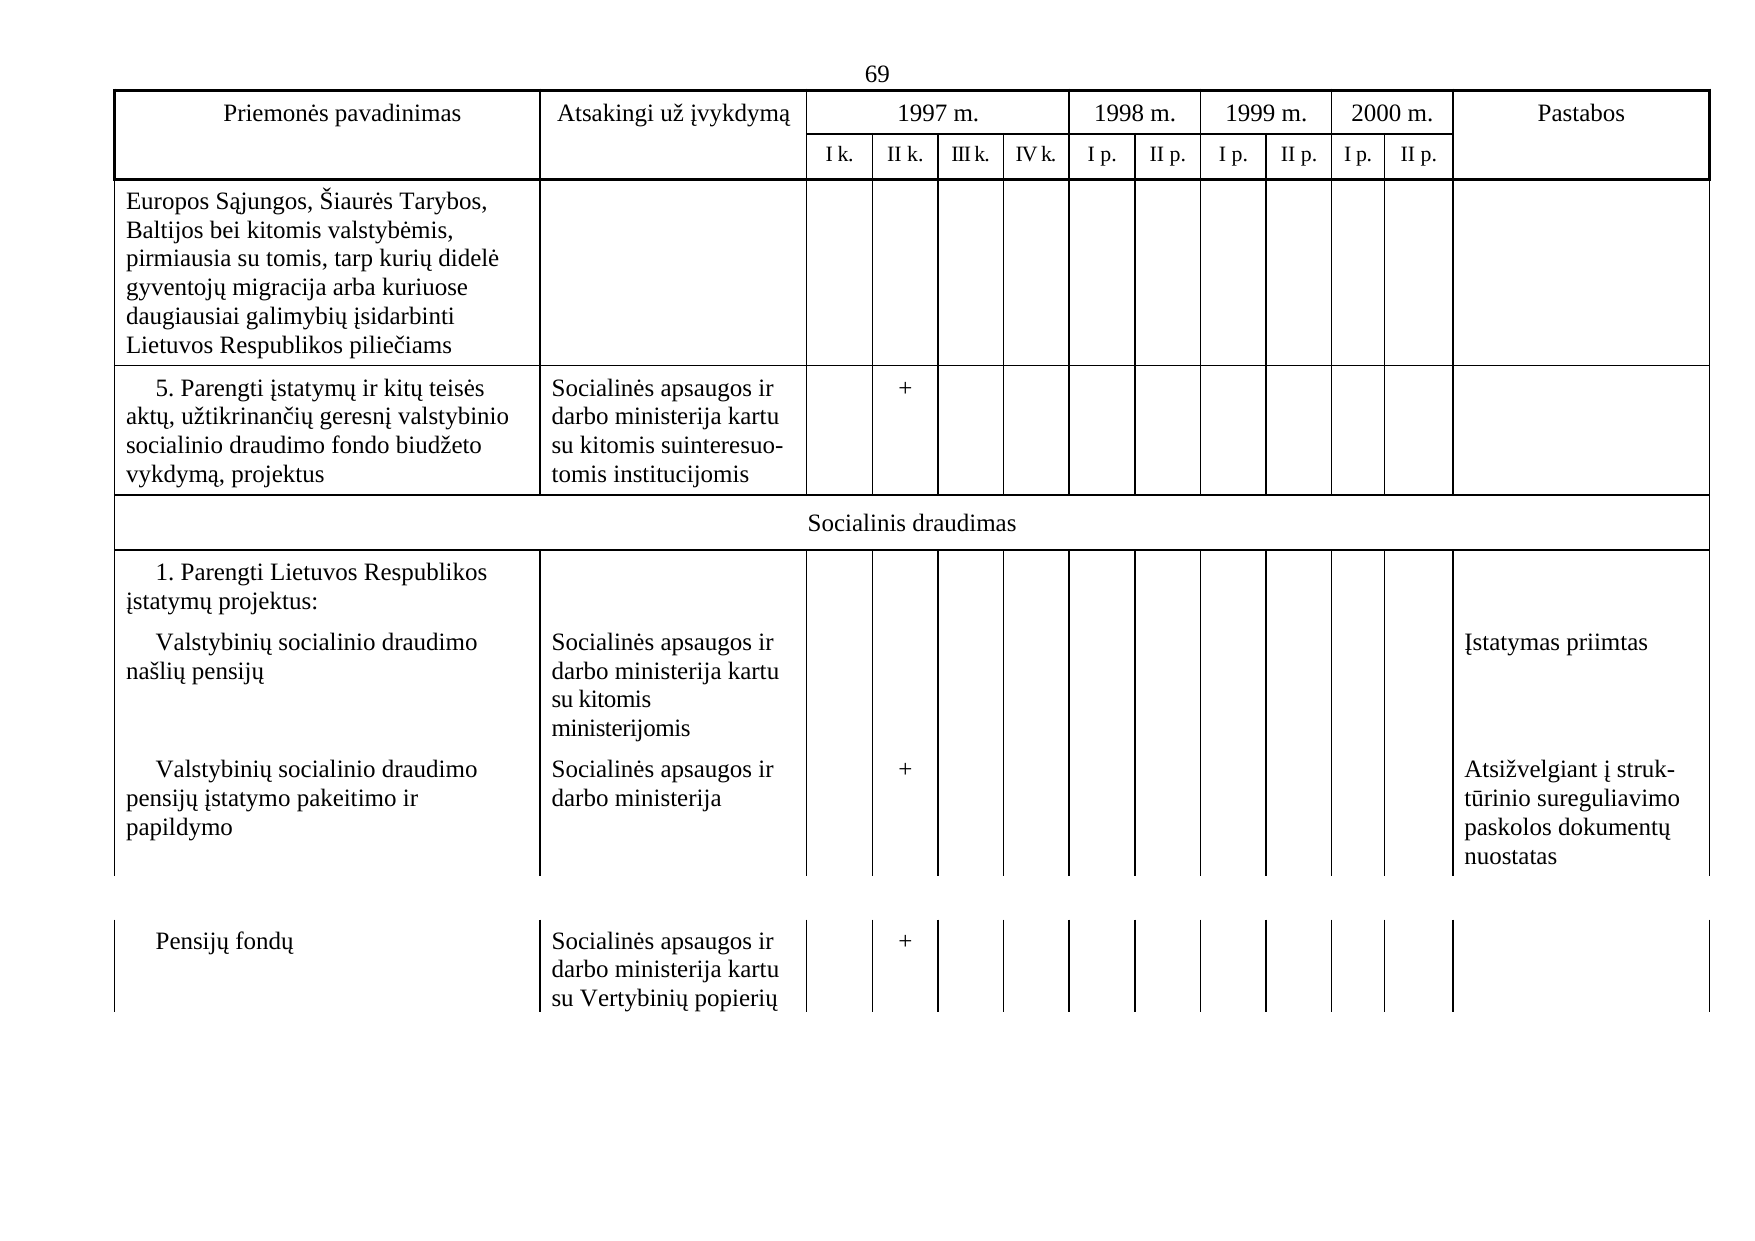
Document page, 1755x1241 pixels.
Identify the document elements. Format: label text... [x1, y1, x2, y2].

table_header Priemonės pavadinimas [116, 92, 539, 133]
table_cell [939, 920, 1003, 1012]
table_cell [1136, 920, 1200, 1012]
table_cell [1136, 551, 1200, 621]
table_cell [1266, 876, 1332, 919]
table_cell [1004, 366, 1068, 494]
table_cell + [873, 920, 937, 1012]
table_cell [1004, 181, 1068, 365]
table_cell [939, 551, 1003, 621]
table_cell [1267, 366, 1331, 494]
table_cell [1070, 181, 1134, 365]
table_cell [1004, 748, 1068, 876]
table_cell IV k. [1004, 135, 1068, 178]
table_cell [1070, 748, 1134, 876]
table_cell [1332, 876, 1384, 919]
table_cell [1201, 181, 1265, 365]
table_cell [1136, 366, 1200, 494]
table_cell Socialinės apsaugos ir darbo ministerija kartu su Vertybinių popierių [541, 920, 806, 1012]
table_cell [1385, 876, 1453, 919]
table_cell [115, 876, 540, 919]
table_cell [1454, 920, 1709, 1012]
table_cell [1454, 366, 1709, 494]
table_cell [1004, 551, 1068, 621]
table_cell [1070, 551, 1134, 621]
table_cell Socialinės apsaugos ir darbo ministerija kartu su kitomis ministerijomis [541, 621, 806, 748]
table_cell [1201, 551, 1265, 621]
table_cell [807, 920, 872, 1012]
table_cell [872, 876, 938, 919]
table_header 1997 m. [807, 92, 1068, 133]
table_cell [1332, 181, 1384, 365]
table_cell [541, 133, 806, 178]
table_header Pastabos [1454, 92, 1708, 133]
table_cell [873, 181, 937, 365]
table_cell I p. [1332, 135, 1384, 178]
table_cell [541, 551, 806, 621]
table_cell [939, 748, 1003, 876]
table_cell [1135, 876, 1200, 919]
table_cell [1070, 920, 1134, 1012]
table_cell [1332, 551, 1384, 621]
table_cell [939, 181, 1003, 365]
table_cell [1201, 621, 1265, 748]
table_cell [1201, 366, 1265, 494]
table_cell [1385, 748, 1452, 876]
table_cell Įstatymas priimtas [1454, 621, 1709, 748]
table_cell [939, 366, 1003, 494]
table_cell [1004, 920, 1068, 1012]
table_cell [1136, 621, 1200, 748]
table_cell [1200, 876, 1266, 919]
table_cell II p. [1267, 135, 1331, 178]
table_cell Europos Sąjungos, Šiaurės Tarybos, Baltijos bei kitomis valstybėmis, pirmiausia su tomis, tarp kurių didelė gyventojų migracija arba kuriuose daugiausiai galimybių įsidarbinti Lietuvos Respublikos piliečiams [115, 181, 539, 365]
table_cell [1201, 748, 1265, 876]
table_cell [1454, 133, 1708, 178]
table_cell Pensijų fondų [115, 920, 539, 1012]
table_cell Socialinės apsaugos ir darbo ministerija kartu su kitomis suinteresuo-tomis institucijomis [541, 366, 806, 494]
table_cell [1267, 551, 1331, 621]
table_cell [1385, 366, 1452, 494]
table_cell + [873, 366, 937, 494]
table_cell [938, 876, 1003, 919]
table_cell Valstybinių socialinio draudimo pensijų įstatymo pakeitimo ir papildymo [115, 748, 539, 876]
table_cell [116, 133, 539, 178]
table_cell [1453, 876, 1709, 919]
table_cell [1004, 876, 1069, 919]
table_cell [1332, 748, 1384, 876]
table_cell Atsižvelgiant į struk-tūrinio sureguliavimo paskolos dokumentų nuostatas [1454, 748, 1709, 876]
table_cell [540, 876, 807, 919]
table_cell II p. [1136, 135, 1200, 178]
table_header Atsakingi už įvykdymą [541, 92, 806, 133]
table_cell [1004, 621, 1068, 748]
table_cell [1070, 621, 1134, 748]
table_cell [1267, 748, 1331, 876]
table_cell Socialinis draudimas [115, 496, 1709, 549]
table_cell [1136, 181, 1200, 365]
table_cell [1454, 181, 1709, 365]
table_cell [939, 621, 1003, 748]
table_cell II p. [1385, 135, 1452, 178]
table_cell [1201, 920, 1265, 1012]
table_cell [1267, 920, 1331, 1012]
table_cell [1267, 621, 1331, 748]
table_cell [807, 876, 872, 919]
table_cell [1385, 920, 1452, 1012]
table_cell [1454, 551, 1709, 621]
table_cell [1332, 366, 1384, 494]
table_cell [873, 621, 937, 748]
table_cell [807, 551, 872, 621]
table_cell Valstybinių socialinio draudimo našlių pensijų [115, 621, 539, 748]
table_cell I k. [807, 135, 872, 178]
table_cell [1332, 920, 1384, 1012]
table_cell [807, 366, 872, 494]
table_cell [807, 748, 872, 876]
table_header 1998 m. [1070, 92, 1200, 133]
table_cell [1069, 876, 1135, 919]
table_cell [1332, 621, 1384, 748]
table_cell II k. [873, 135, 937, 178]
table_cell [873, 551, 937, 621]
table_cell [1385, 551, 1452, 621]
table_cell [1070, 366, 1134, 494]
table_cell [1136, 748, 1200, 876]
table_cell 1. Parengti Lietuvos Respublikos įstatymų projektus: [115, 551, 539, 621]
table_cell Socialinės apsaugos ir darbo ministerija [541, 748, 806, 876]
table_cell [807, 181, 872, 365]
table_cell I p. [1070, 135, 1134, 178]
table_header 1999 m. [1201, 92, 1331, 133]
table_cell + [873, 748, 937, 876]
table_cell [1385, 181, 1452, 365]
table_cell III k. [939, 135, 1003, 178]
table_cell I p. [1201, 135, 1265, 178]
table_header 2000 m. [1332, 92, 1452, 133]
table_cell [541, 181, 806, 365]
table_cell 5. Parengti įstatymų ir kitų teisės aktų, užtikrinančių geresnį valstybinio socialinio draudimo fondo biudžeto vykdymą, projektus [115, 366, 539, 494]
table_cell [1385, 621, 1452, 748]
table_cell [807, 621, 872, 748]
table_cell [1267, 181, 1331, 365]
